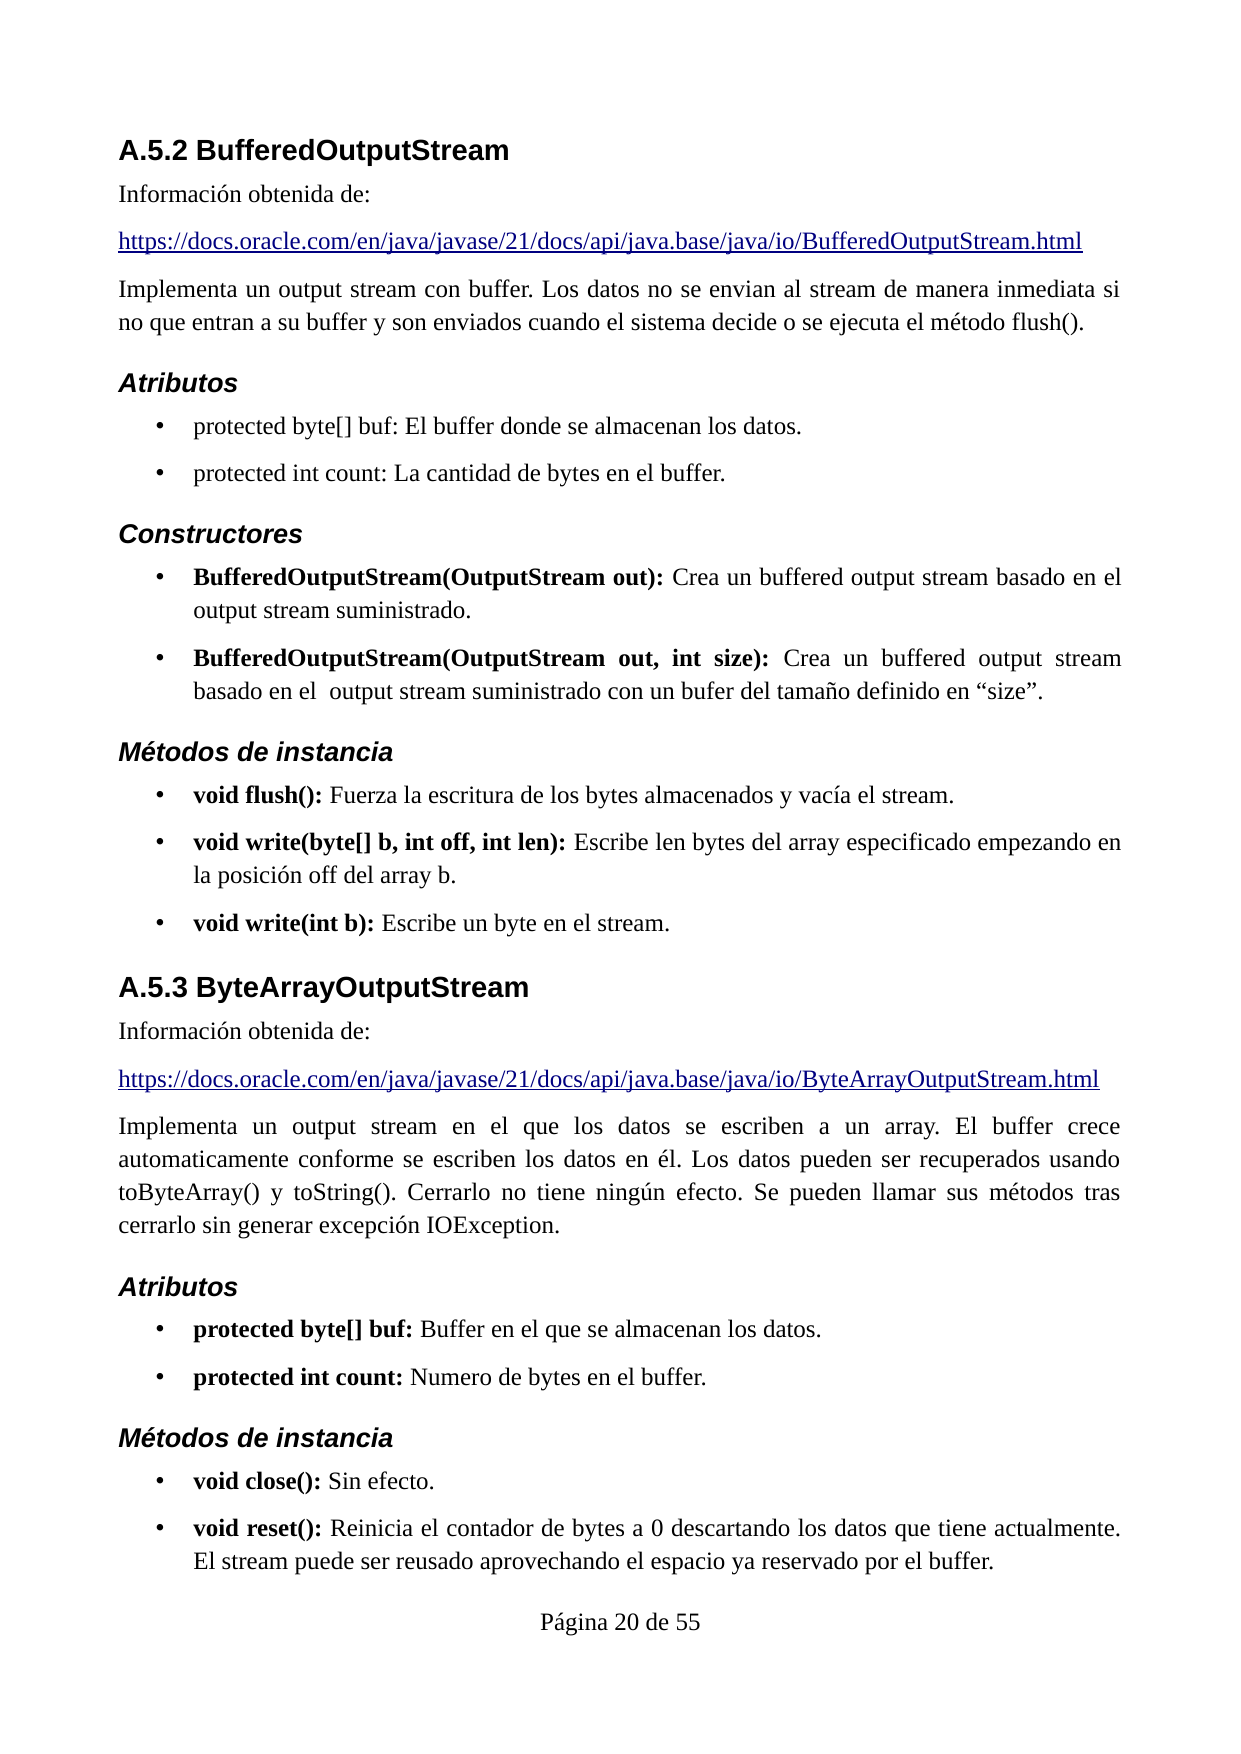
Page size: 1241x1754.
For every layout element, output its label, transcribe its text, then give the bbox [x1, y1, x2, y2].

list void close(): Sin efecto. [156, 1466, 1122, 1494]
list void write(int b): Escribe un byte en el stream. [156, 908, 1122, 937]
text Información obtenida de: [118, 179, 1122, 207]
text Implementa un output stream con buffer. Los datos no se envian al stream de manera inmediata si no que entran a su buffer y son enviados cuando el sistema decide o se ejecuta el método flush(). [118, 274, 1122, 336]
subtitle A.5.2 BufferedOutputStream [118, 133, 1122, 166]
list BufferedOutputStream(OutputStream out, int size): Crea un buffered output stream basado en el output stream suministrado con un bufer del tamaño definido en “size”. [156, 643, 1122, 705]
text Implementa un output stream en el que los datos se escriben a un array. El buffer crece automaticamente conforme se escriben los datos en él. Los datos pueden ser recuperados usando toByteArray() y toString(). Cerrarlo no tiene ningún efecto. Se pueden llamar sus métodos tras cerrarlo sin generar excepción IOException. [118, 1111, 1122, 1239]
list protected int count: La cantidad de bytes en el buffer. [156, 458, 1122, 487]
subtitle Atributos [118, 367, 1122, 398]
subtitle Constructores [118, 518, 1122, 550]
list protected int count: Numero de bytes en el buffer. [156, 1362, 1122, 1391]
subtitle A.5.3 ByteArrayOutputStream [118, 970, 1122, 1004]
text https://docs.oracle.com/en/java/javase/21/docs/api/java.base/java/io/ByteArrayOutputStream.html [118, 1064, 1122, 1093]
list void flush(): Fuerza la escritura de los bytes almacenados y vacía el stream. [156, 780, 1122, 808]
subtitle Métodos de instancia [118, 1422, 1122, 1453]
subtitle Métodos de instancia [118, 736, 1122, 767]
text https://docs.oracle.com/en/java/javase/21/docs/api/java.base/java/io/BufferedOutputStream.html [118, 226, 1122, 255]
text Información obtenida de: [118, 1016, 1122, 1045]
list protected byte[] buf: Buffer en el que se almacenan los datos. [156, 1314, 1122, 1343]
list BufferedOutputStream(OutputStream out): Crea un buffered output stream basado en el output stream suministrado. [156, 562, 1122, 624]
subtitle Atributos [118, 1271, 1122, 1302]
list void write(byte[] b, int off, int len): Escribe len bytes del array especificado empezando en la posición off del array b. [156, 827, 1122, 889]
list void reset(): Reinicia el contador de bytes a 0 descartando los datos que tiene actualmente. El stream puede ser reusado aprovechando el espacio ya reservado por el buffer. [156, 1513, 1122, 1575]
list protected byte[] buf: El buffer donde se almacenan los datos. [156, 411, 1122, 439]
